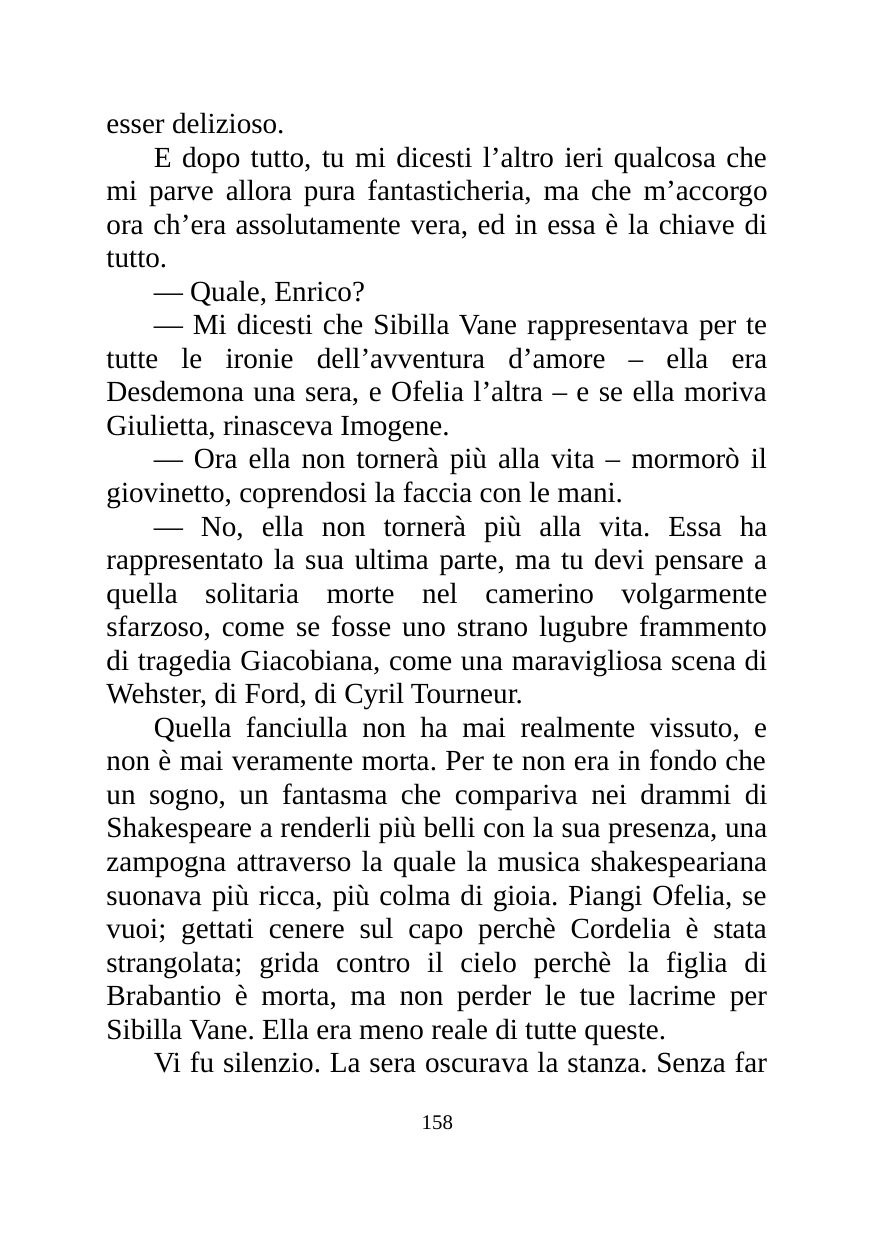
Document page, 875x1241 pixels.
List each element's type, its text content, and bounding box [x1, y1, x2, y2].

text — Mi dicesti che Sibilla Vane rappresentava per te tutte le ironie dell’avventura d’amore – ella era Desdemona una sera, e Ofelia l’altra – e se ella moriva Giulietta, rinasceva Imogene. [106, 307, 768, 442]
text esser delizioso. [106, 106, 768, 140]
text — Ora ella non tornerà più alla vita – mormorò il giovinetto, coprendosi la faccia con le mani. [106, 442, 768, 509]
text — No, ella non tornerà più alla vita. Essa ha rappresentato la sua ultima parte, ma tu devi pensare a quella solitaria morte nel camerino volgarmente sfarzoso, come se fosse uno strano lugubre frammento di tragedia Giacobiana, come una maravigliosa scena di Wehster, di Ford, di Cyril Tourneur. [106, 509, 768, 710]
text E dopo tutto, tu mi dicesti l’altro ieri qualcosa che mi parve allora pura fantasticheria, ma che m’accorgo ora ch’era assolutamente vera, ed in essa è la chiave di tutto. [106, 140, 768, 274]
text Vi fu silenzio. La sera oscurava la stanza. Senza far [106, 1045, 768, 1079]
text — Quale, Enrico? [106, 274, 768, 307]
text Quella fanciulla non ha mai realmente vissuto, e non è mai veramente morta. Per te non era in fondo che un sogno, un fantasma che compariva nei drammi di Shakespeare a renderli più belli con la sua presenza, una zampogna attraverso la quale la musica shakespeariana suonava più ricca, più colma di gioia. Piangi Ofelia, se vuoi; gettati cenere sul capo perchè Cordelia è stata strangolata; grida contro il cielo perchè la figlia di Brabantio è morta, ma non perder le tue lacrime per Sibilla Vane. Ella era meno reale di tutte queste. [106, 710, 768, 1045]
